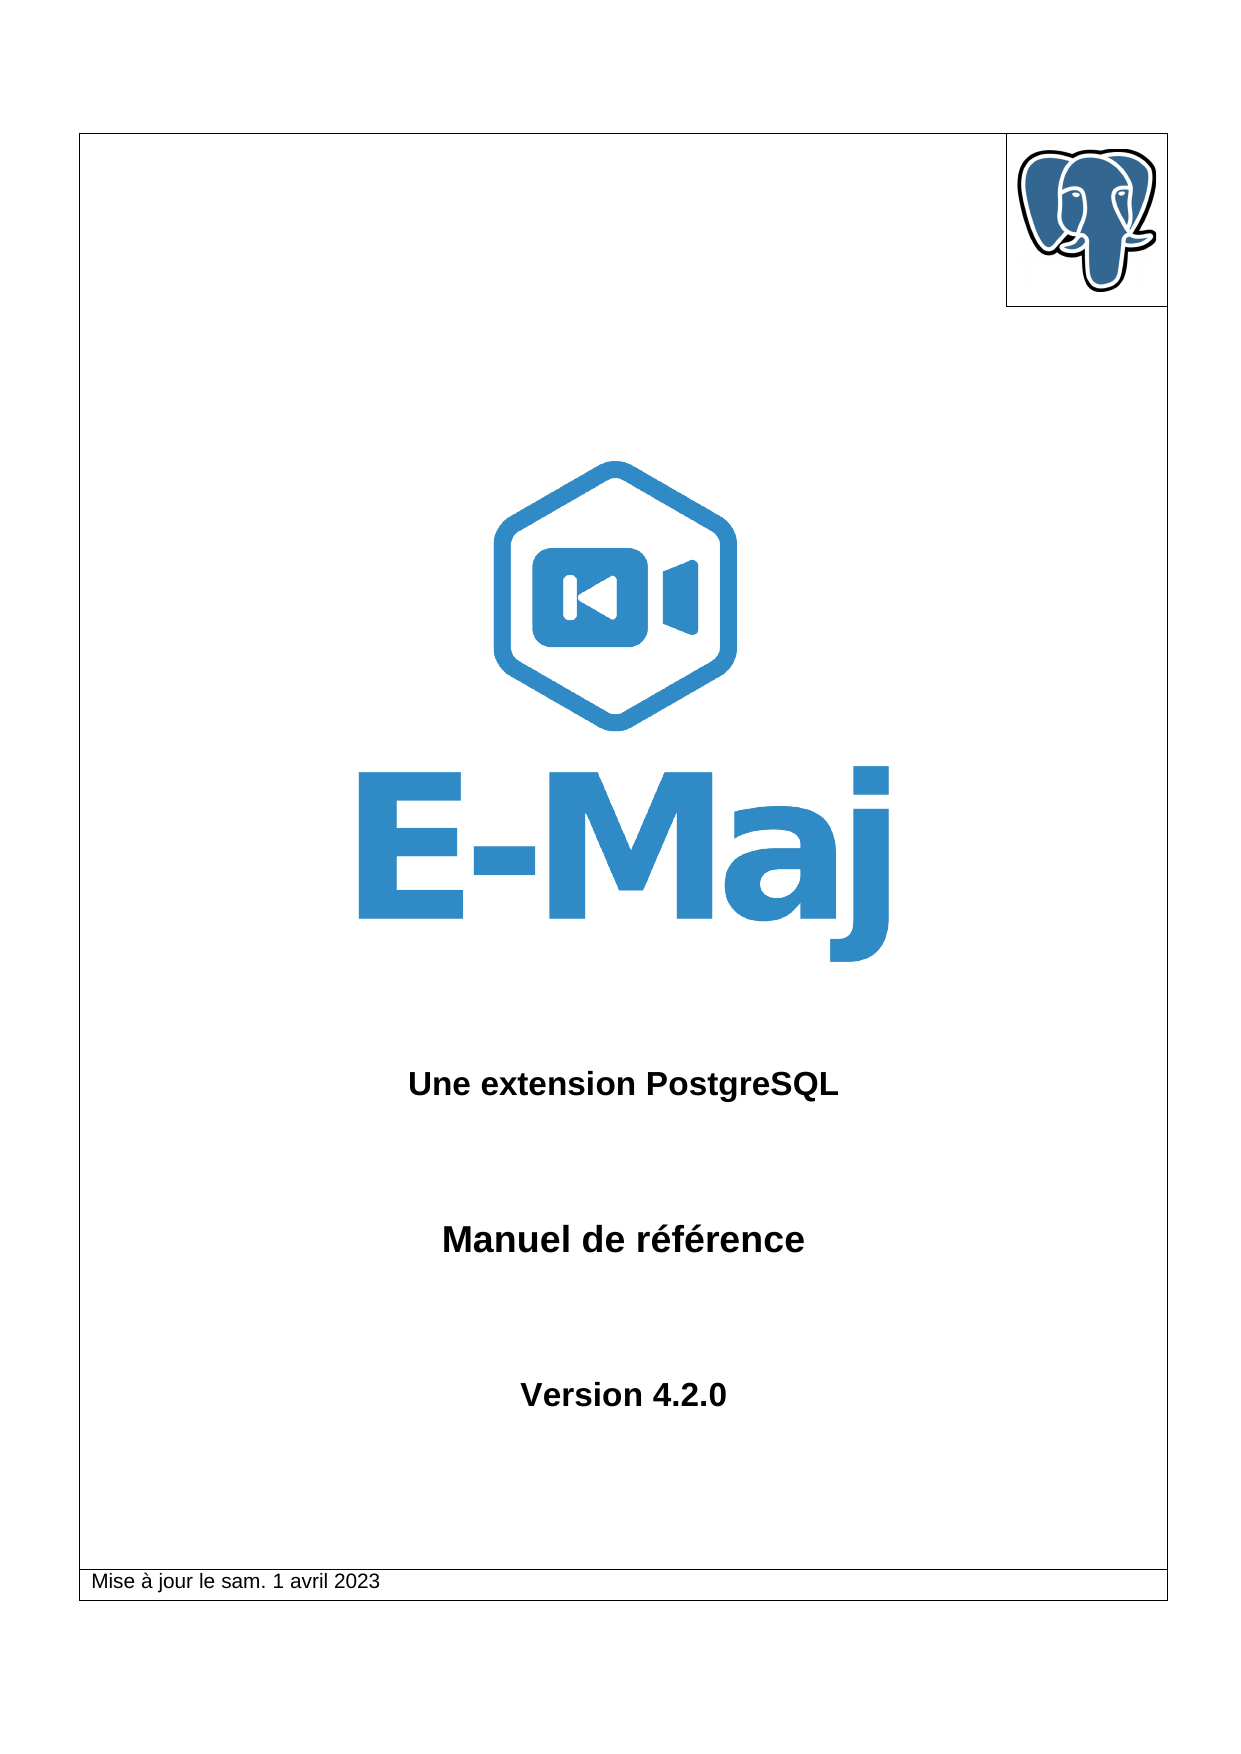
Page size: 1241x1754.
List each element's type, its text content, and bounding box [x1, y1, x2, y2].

table_header [80, 134, 1006, 306]
table_cell Une extension PostgreSQL Manuel de référence Version 4.2.0 [80, 306, 1167, 1568]
table_header [1007, 134, 1167, 306]
table_cell Mise à jour le sam. 1 avril 2023 [80, 1570, 1167, 1600]
picture [1017, 149, 1157, 292]
picture [357, 460, 890, 963]
